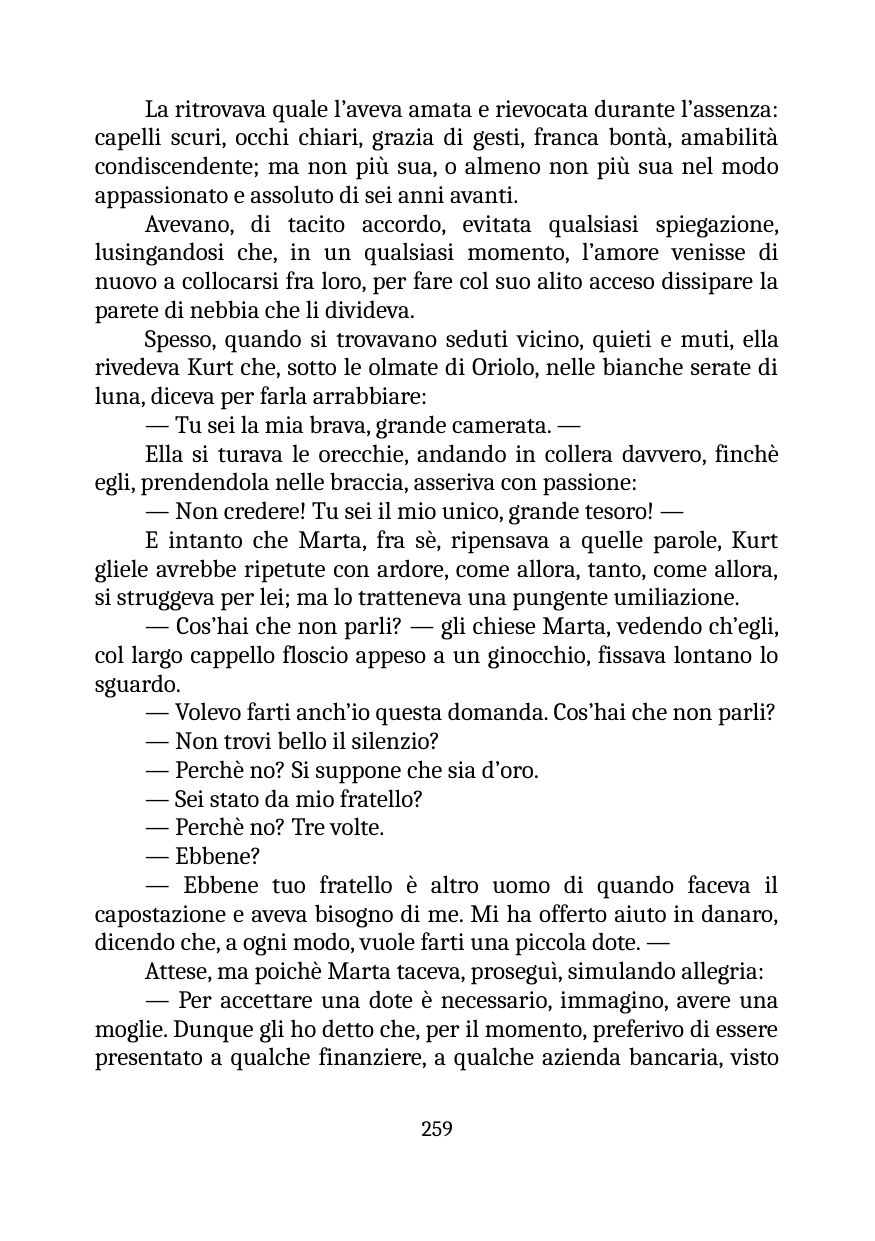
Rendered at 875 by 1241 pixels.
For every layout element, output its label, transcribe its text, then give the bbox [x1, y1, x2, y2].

text — Perchè no? Si suppone che sia d’oro. [94, 756, 779, 784]
text — Ebbene? [94, 842, 779, 871]
text — Volevo farti anch’io questa domanda. Cos’hai che non parli? [94, 698, 779, 727]
text — Per accettare una dote è necessario, immagino, avere una moglie. Dunque gli ho detto che, per il momento, preferivo di essere presentato a qualche finanziere, a qualche azienda bancaria, visto [94, 986, 779, 1072]
text Ella si turava le orecchie, andando in collera davvero, finchè egli, prendendola nelle braccia, asseriva con passione: [94, 439, 779, 497]
text La ritrovava quale l’aveva amata e rievocata durante l’assenza: capelli scuri, occhi chiari, grazia di gesti, franca bontà, amabilità condiscendente; ma non più sua, o almeno non più sua nel modo appassionato e assoluto di sei anni avanti. [94, 94, 779, 209]
text — Ebbene tuo fratello è altro uomo di quando faceva il capostazione e aveva bisogno di me. Mi ha offerto aiuto in danaro, dicendo che, a ogni modo, vuole farti una piccola dote. — [94, 871, 779, 957]
text E intanto che Marta, fra sè, ripensava a quelle parole, Kurt gliele avrebbe ripetute con ardore, come allora, tanto, come allora, si struggeva per lei; ma lo tratteneva una pungente umiliazione. [94, 526, 779, 612]
text — Non trovi bello il silenzio? [94, 727, 779, 756]
text — Non credere! Tu sei il mio unico, grande tesoro! — [94, 497, 779, 526]
text Attese, ma poichè Marta taceva, proseguì, simulando allegria: [94, 957, 779, 986]
text Avevano, di tacito accordo, evitata qualsiasi spiegazione, lusingandosi che, in un qualsiasi momento, l’amore venisse di nuovo a collocarsi fra loro, per fare col suo alito acceso dissipare la parete di nebbia che li divideva. [94, 209, 779, 324]
text Spesso, quando si trovavano seduti vicino, quieti e muti, ella rivedeva Kurt che, sotto le olmate di Oriolo, nelle bianche serate di luna, diceva per farla arrabbiare: [94, 324, 779, 411]
text — Sei stato da mio fratello? [94, 784, 779, 813]
text — Cos’hai che non parli? — gli chiese Marta, vedendo ch’egli, col largo cappello floscio appeso a un ginocchio, fissava lontano lo sguardo. [94, 612, 779, 698]
text — Perchè no? Tre volte. [94, 813, 779, 842]
text — Tu sei la mia brava, grande camerata. — [94, 411, 779, 439]
